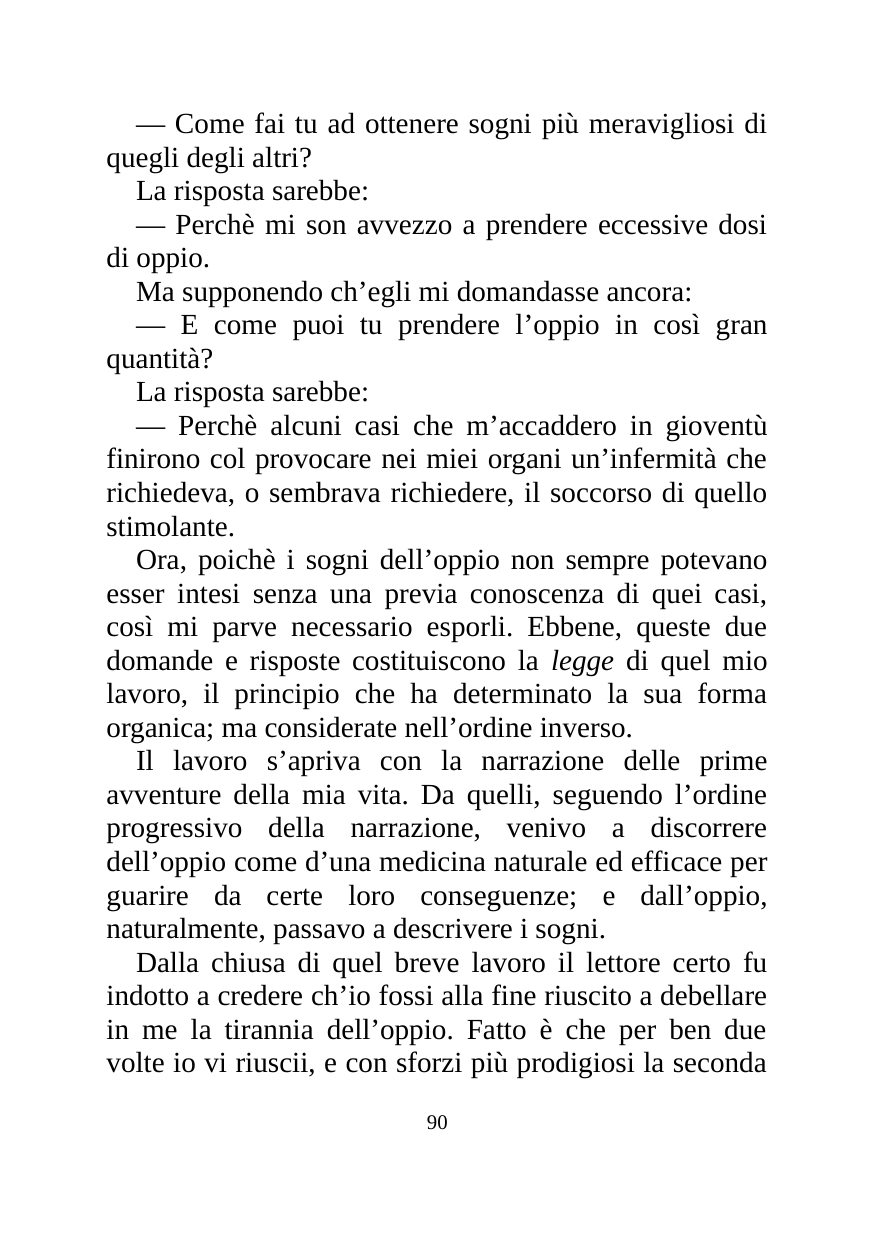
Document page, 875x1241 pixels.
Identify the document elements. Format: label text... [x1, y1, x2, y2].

text — Perchè alcuni casi che m’accaddero in gioventù finirono col provocare nei miei organi un’infermità che richiedeva, o sembrava richiedere, il soccorso di quello stimolante. [106, 408, 768, 542]
text Ora, poichè i sogni dell’oppio non sempre potevano esser intesi senza una previa conoscenza di quei casi, così mi parve necessario esporli. Ebbene, queste due domande e risposte costituiscono la legge di quel mio lavoro, il principio che ha determinato la sua forma organica; ma considerate nell’ordine inverso. [106, 542, 768, 743]
text Dalla chiusa di quel breve lavoro il lettore certo fu indotto a credere ch’io fossi alla fine riuscito a debellare in me la tirannia dell’oppio. Fatto è che per ben due volte io vi riuscii, e con sforzi più prodigiosi la seconda [106, 945, 768, 1079]
text La risposta sarebbe: [106, 374, 768, 408]
text — E come puoi tu prendere l’oppio in così gran quantità? [106, 307, 768, 374]
text La risposta sarebbe: [106, 173, 768, 207]
text — Come fai tu ad ottenere sogni più meravigliosi di quegli degli altri? [106, 106, 768, 173]
text Il lavoro s’apriva con la narrazione delle prime avventure della mia vita. Da quelli, seguendo l’ordine progressivo della narrazione, venivo a discorrere dell’oppio come d’una medicina naturale ed efficace per guarire da certe loro conseguenze; e dall’oppio, naturalmente, passavo a descrivere i sogni. [106, 743, 768, 945]
text — Perchè mi son avvezzo a prendere eccessive dosi di oppio. [106, 207, 768, 274]
text Ma supponendo ch’egli mi domandasse ancora: [106, 274, 768, 307]
